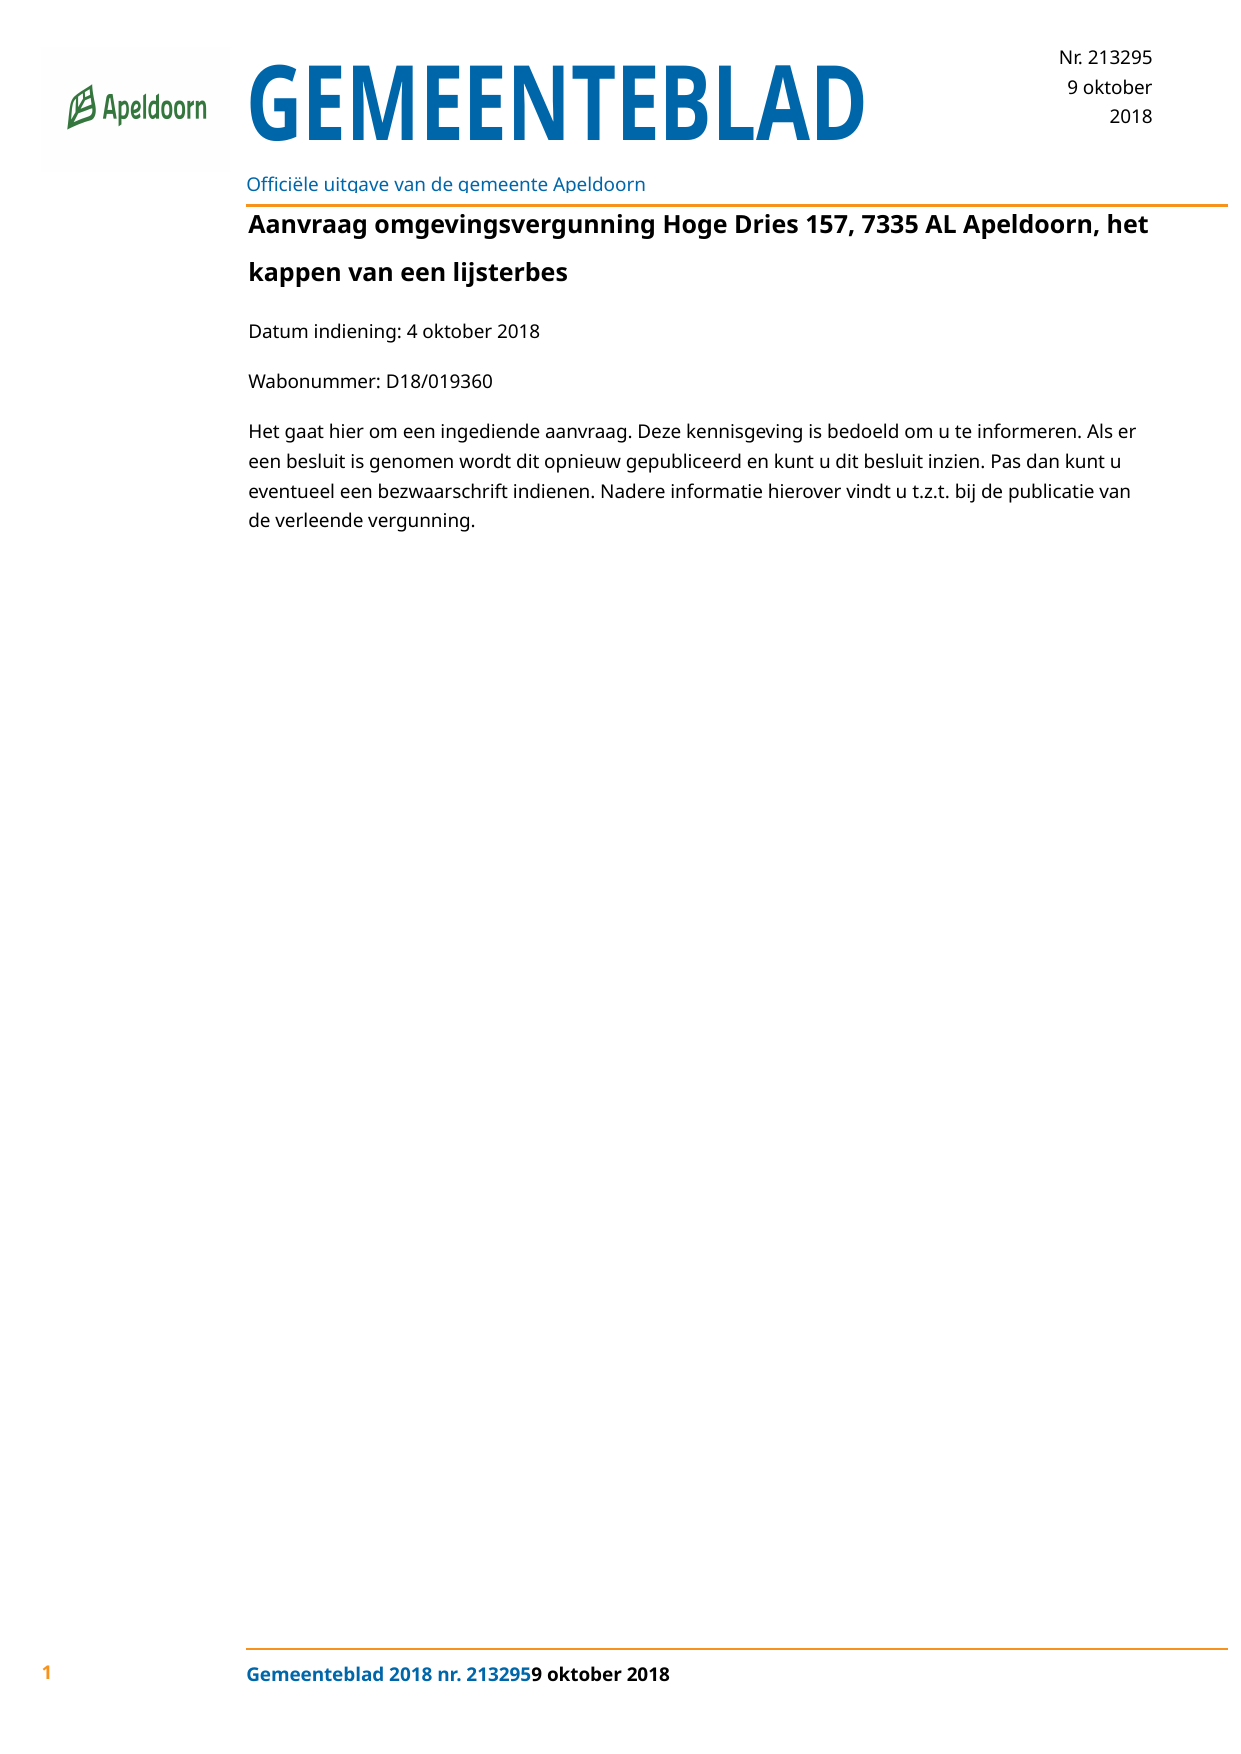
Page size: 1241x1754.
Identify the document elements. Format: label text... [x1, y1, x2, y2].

picture [41, 47, 231, 172]
text Het gaat hier om een ingediende aanvraag. Deze kennisgeving is bedoeld om u te informeren. Als er een besluit is genomen wordt dit opnieuw gepubliceerd en kunt u dit besluit inzien. Pas dan kunt u eventueel een bezwaarschrift indienen. Nadere informatie hierover vindt u t.z.t. bij de publicatie van de verleende vergunning. [248, 419, 1152, 533]
text Wabonummer: D18/019360 [248, 368, 1152, 394]
text Aanvraag omgevingsvergunning Hoge Dries 157, 7335 AL Apeldoorn, het kappen van een lijsterbes [248, 207, 1152, 288]
text Datum indiening: 4 oktober 2018 [248, 318, 1152, 344]
